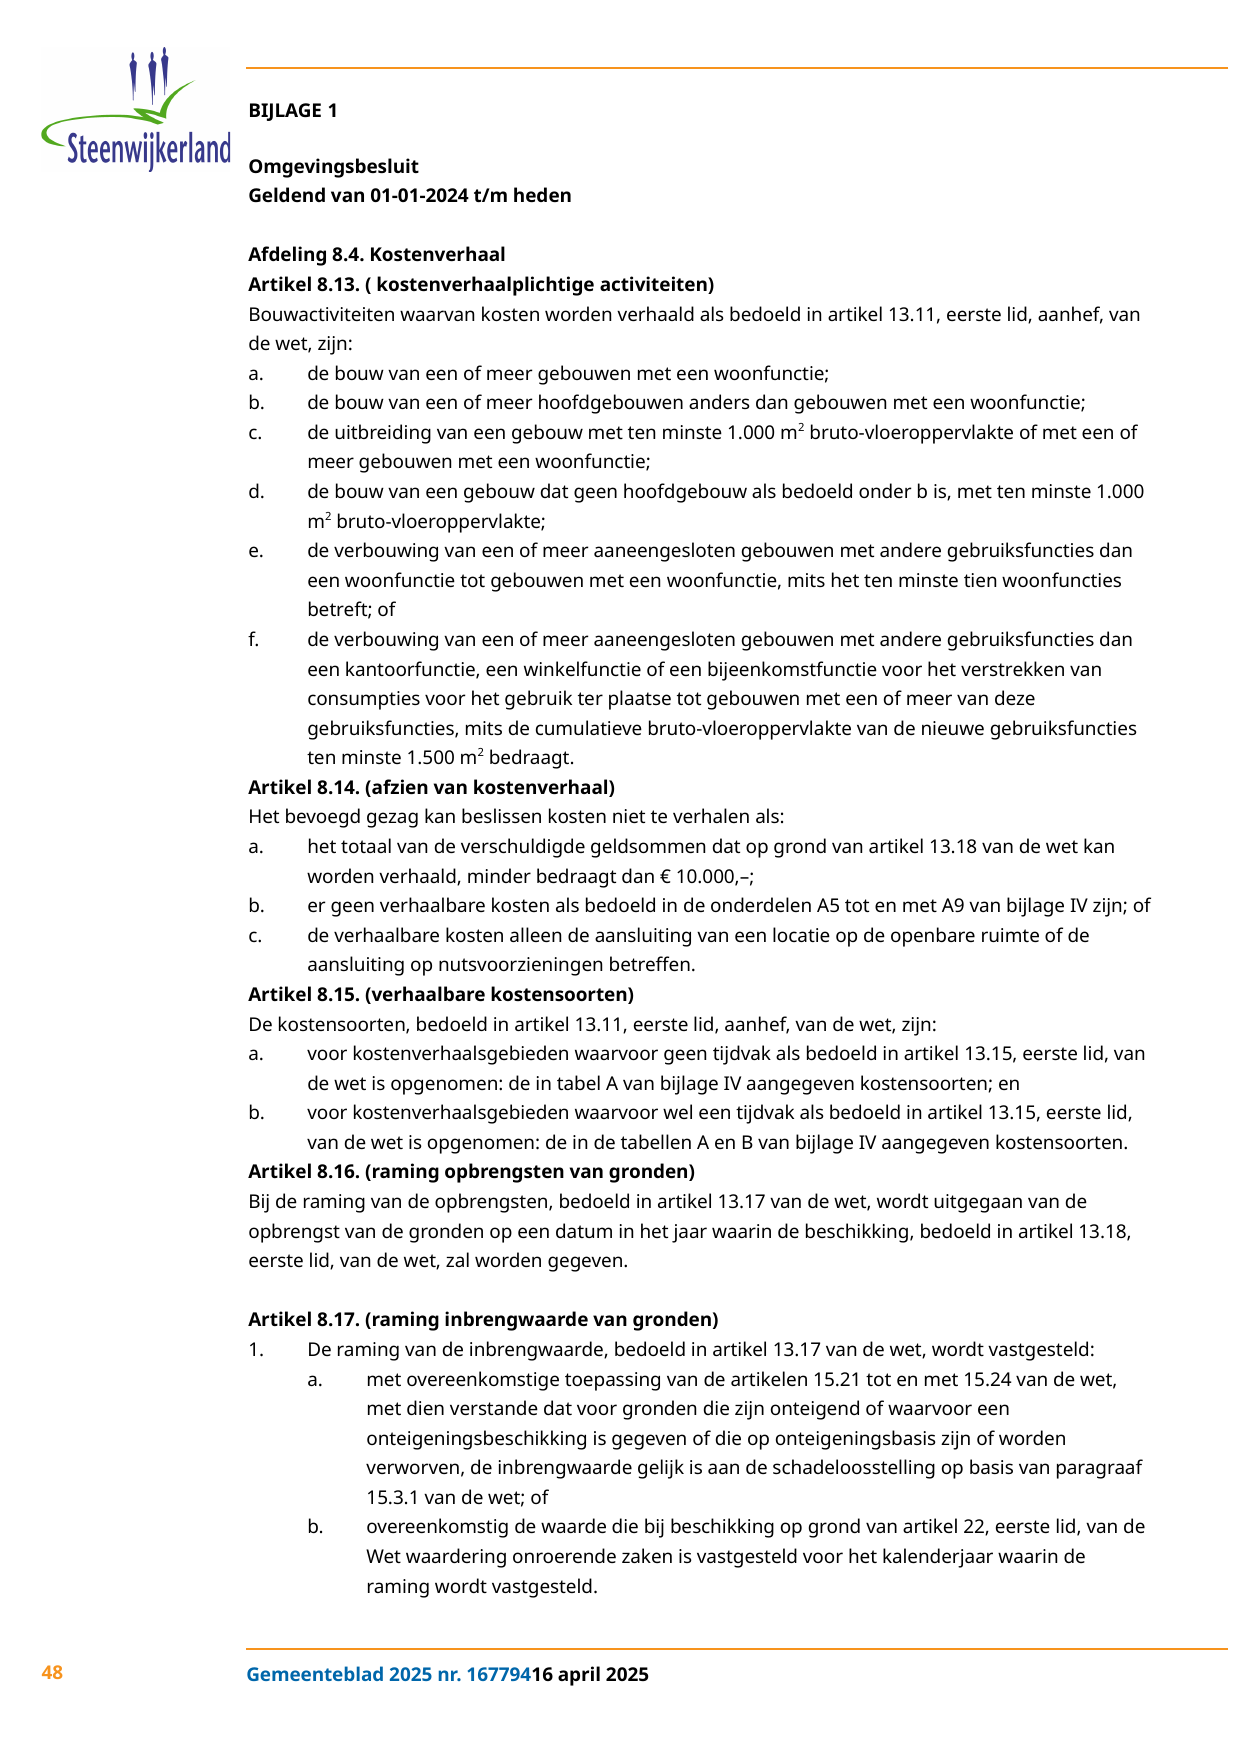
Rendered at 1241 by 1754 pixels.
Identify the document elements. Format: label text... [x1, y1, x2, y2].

list de bouw van een of meer gebouwen met een woonfunctie; [248, 360, 1152, 386]
text Artikel 8.15. (verhaalbare kostensoorten) [248, 981, 1152, 1007]
list het totaal van de verschuldigde geldsommen dat op grond van artikel 13.18 van de wet kan worden verhaald, minder bedraagt dan € 10.000,–; [248, 833, 1152, 889]
text Geldend van 01-01-2024 t/m heden [248, 182, 1152, 208]
list de verhaalbare kosten alleen de aansluiting van een locatie op de openbare ruimte of de aansluiting op nutsvoorzieningen betreffen. [248, 922, 1152, 977]
list overeenkomstig de waarde die bij beschikking op grond van artikel 22, eerste lid, van de Wet waardering onroerende zaken is vastgesteld voor het kalenderjaar waarin de raming wordt vastgesteld. [307, 1514, 1152, 1599]
list de bouw van een of meer hoofdgebouwen anders dan gebouwen met een woonfunctie; [248, 389, 1152, 415]
list De raming van de inbrengwaarde, bedoeld in artikel 13.17 van de wet, wordt vastgesteld: [248, 1336, 1152, 1362]
list de verbouwing van een of meer aaneengesloten gebouwen met andere gebruiksfuncties dan een kantoorfunctie, een winkelfunctie of een bijeenkomstfunctie voor het verstrekken van consumpties voor het gebruik ter plaatse tot gebouwen met een of meer van deze gebruiksfuncties, mits de cumulatieve bruto-vloeroppervlakte van de nieuwe gebruiksfuncties ten minste 1.500 m2 bedraagt. [248, 626, 1152, 770]
list de bouw van een gebouw dat geen hoofdgebouw als bedoeld onder b is, met ten minste 1.000 m2 bruto-vloeroppervlakte; [248, 478, 1152, 534]
list met overeenkomstige toepassing van de artikelen 15.21 tot en met 15.24 van de wet, met dien verstande dat voor gronden die zijn onteigend of waarvoor een onteigeningsbeschikking is gegeven of die op onteigeningsbasis zijn of worden verworven, de inbrengwaarde gelijk is aan de schadeloosstelling op basis van paragraaf 15.3.1 van de wet; of [307, 1366, 1152, 1510]
text Bij de raming van de opbrengsten, bedoeld in artikel 13.17 van de wet, wordt uitgegaan van de opbrengst van de gronden op een datum in het jaar waarin de beschikking, bedoeld in artikel 13.18, eerste lid, van de wet, zal worden gegeven. [248, 1188, 1152, 1273]
text Het bevoegd gezag kan beslissen kosten niet te verhalen als: [248, 804, 1152, 829]
picture [41, 47, 231, 172]
list de verbouwing van een of meer aaneengesloten gebouwen met andere gebruiksfuncties dan een woonfunctie tot gebouwen met een woonfunctie, mits het ten minste tien woonfuncties betreft; of [248, 537, 1152, 622]
text De kostensoorten, bedoeld in artikel 13.11, eerste lid, aanhef, van de wet, zijn: [248, 1011, 1152, 1037]
text Omgevingsbesluit [248, 153, 1152, 179]
text Artikel 8.14. (afzien van kostenverhaal) [248, 774, 1152, 800]
text Bouwactiviteiten waarvan kosten worden verhaald als bedoeld in artikel 13.11, eerste lid, aanhef, van de wet, zijn: [248, 301, 1152, 356]
list er geen verhaalbare kosten als bedoeld in de onderdelen A5 tot en met A9 van bijlage IV zijn; of [248, 892, 1152, 918]
text BIJLAGE 1 [248, 95, 1152, 123]
text Artikel 8.17. (raming inbrengwaarde van gronden) [248, 1307, 1152, 1332]
list de uitbreiding van een gebouw met ten minste 1.000 m2 bruto-vloeroppervlakte of met een of meer gebouwen met een woonfunctie; [248, 419, 1152, 474]
text Artikel 8.13. ( kostenverhaalplichtige activiteiten) [248, 271, 1152, 297]
text Afdeling 8.4. Kostenverhaal [248, 242, 1152, 267]
text Artikel 8.16. (raming opbrengsten van gronden) [248, 1159, 1152, 1184]
list voor kostenverhaalsgebieden waarvoor wel een tijdvak als bedoeld in artikel 13.15, eerste lid, van de wet is opgenomen: de in de tabellen A en B van bijlage IV aangegeven kostensoorten. [248, 1099, 1152, 1155]
list voor kostenverhaalsgebieden waarvoor geen tijdvak als bedoeld in artikel 13.15, eerste lid, van de wet is opgenomen: de in tabel A van bijlage IV aangegeven kostensoorten; en [248, 1040, 1152, 1096]
